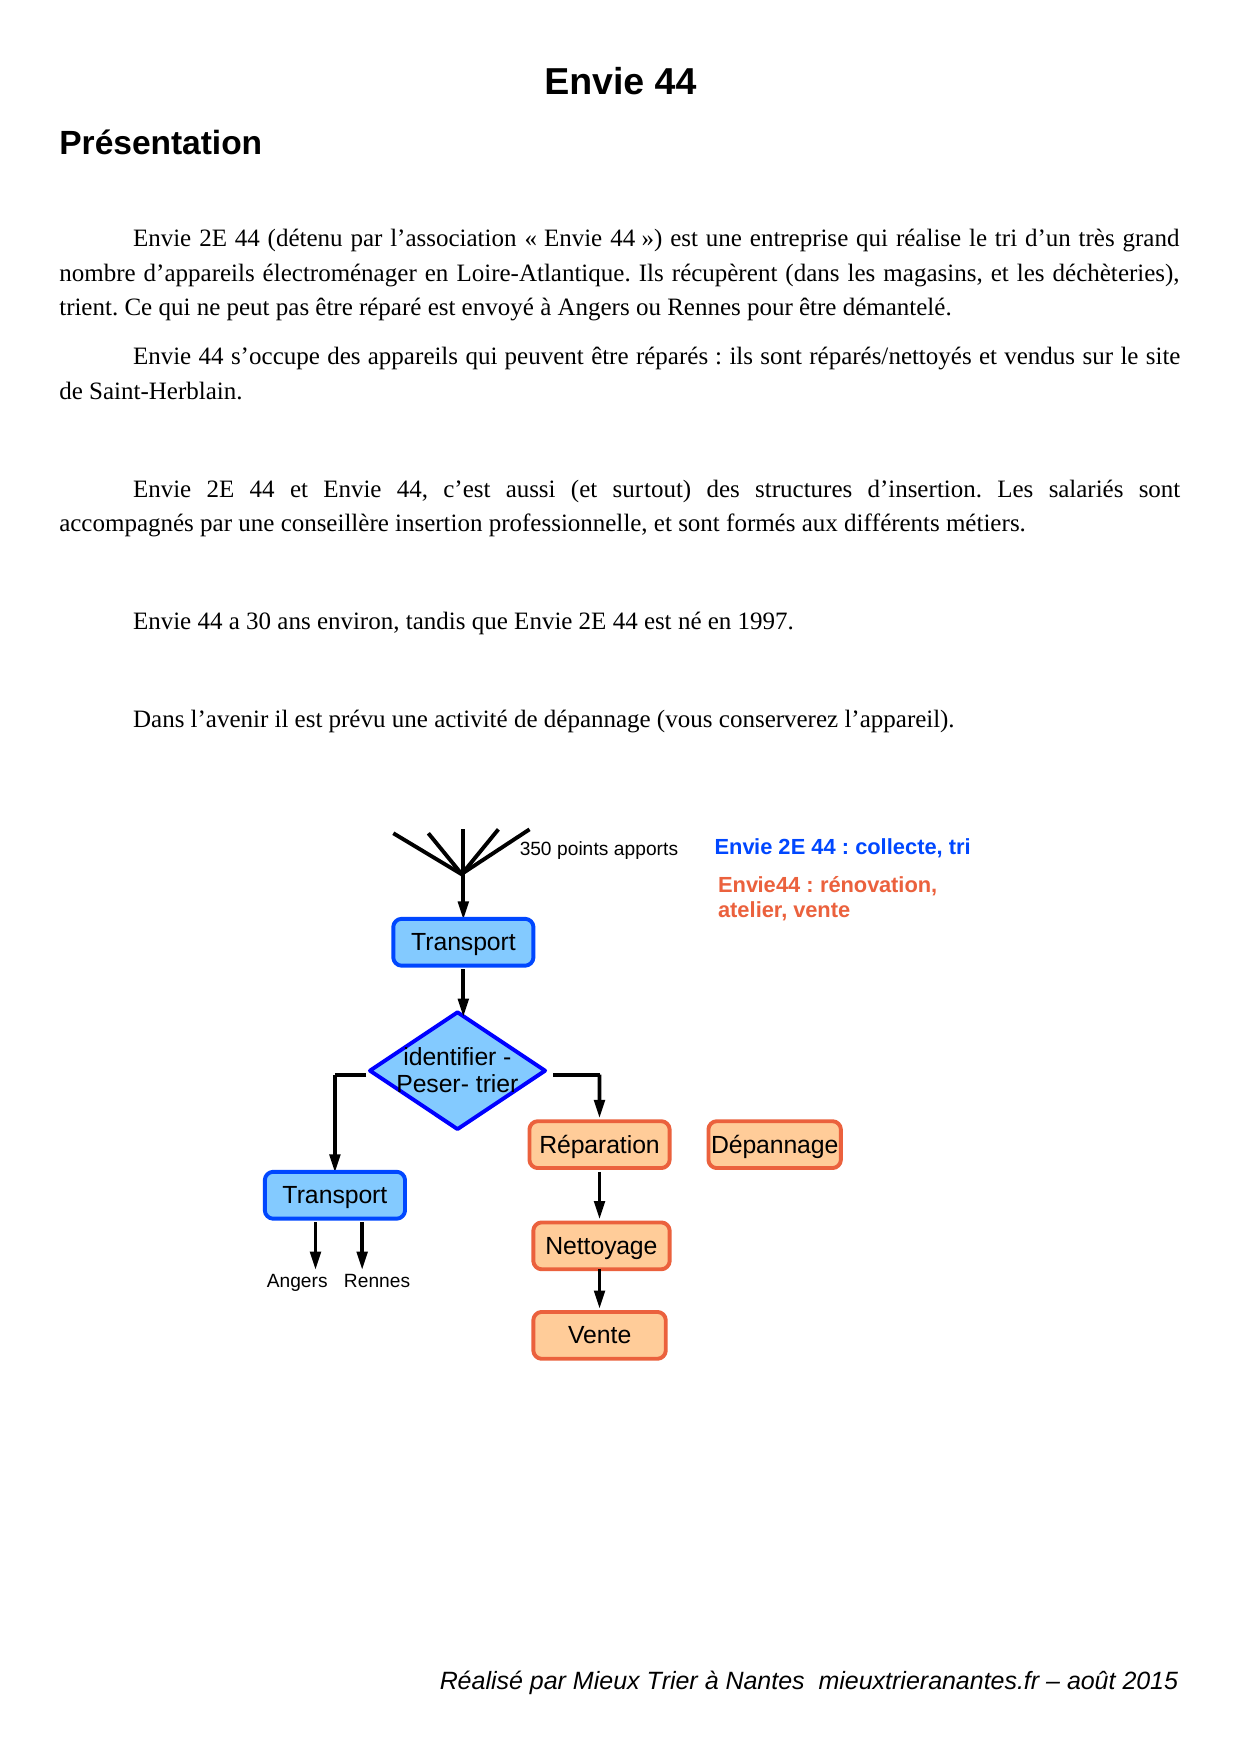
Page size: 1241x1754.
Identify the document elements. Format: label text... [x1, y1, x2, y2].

text Envie 44 [59, 59, 1181, 102]
text Envie 2E 44 et Envie 44, c’est aussi (et surtout) des structures d’insertion. Les salariés sont accompagnés par une conseillère insertion professionnelle, et sont formés aux différents métiers. [59, 474, 1181, 537]
text Envie 44 s’occupe des appareils qui peuvent être réparés : ils sont réparés/nettoyés et vendus sur le site de Saint-Herblain. [59, 341, 1181, 404]
text Envie 44 a 30 ans environ, tandis que Envie 2E 44 est né en 1997. [59, 606, 1181, 635]
text Envie 2E 44 (détenu par l’association « Envie 44 ») est une entreprise qui réalise le tri d’un très grand nombre d’appareils électroménager en Loire-Atlantique. Ils récupèrent (dans les magasins, et les déchèteries), trient. Ce qui ne peut pas être réparé est envoyé à Angers ou Rennes pour être démantelé. [59, 223, 1181, 321]
text Dans l’avenir il est prévu une activité de dépannage (vous conserverez l’appareil). [59, 704, 1181, 733]
subtitle Présentation [59, 123, 1181, 162]
